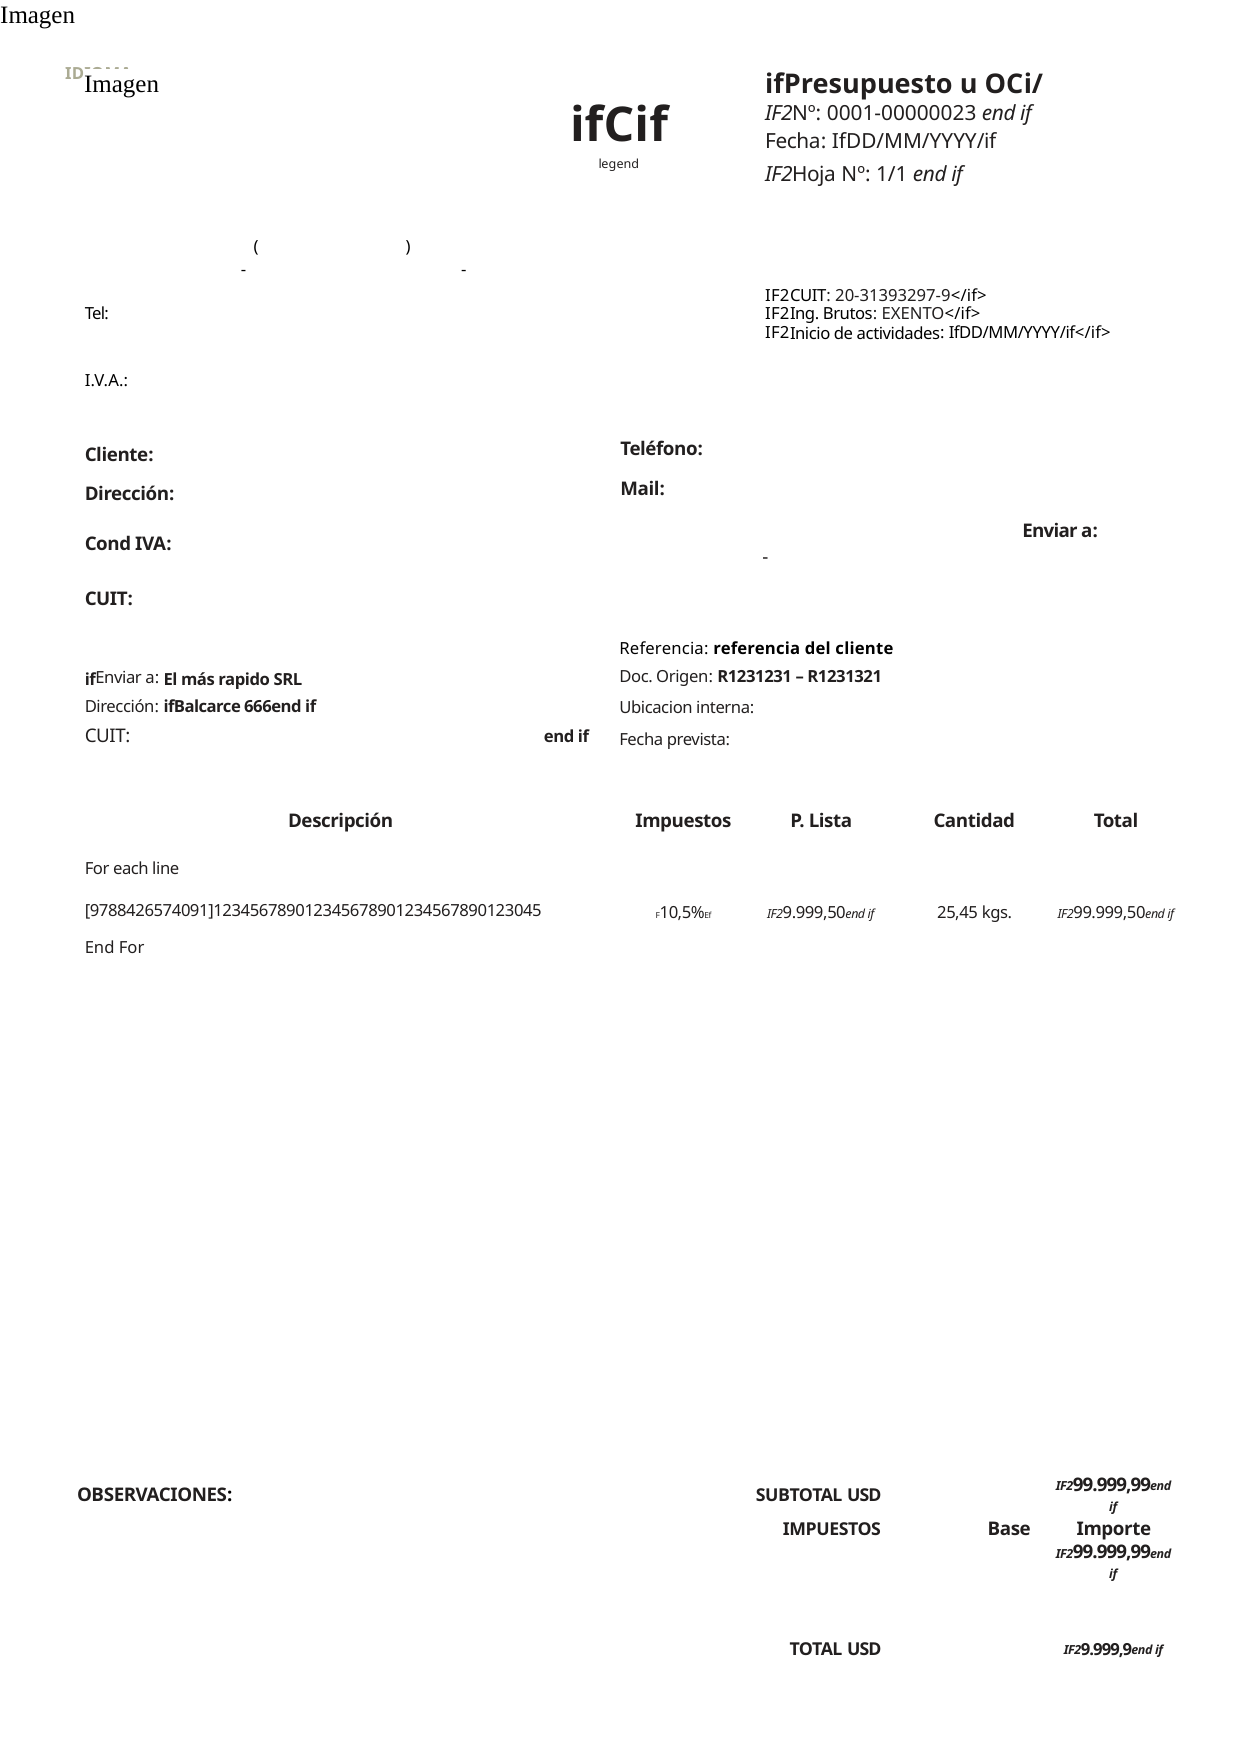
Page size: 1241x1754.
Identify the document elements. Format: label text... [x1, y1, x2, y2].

table_cell 25,45 kgs. [892, 891, 1057, 929]
table_header [1057, 851, 1176, 891]
table_cell [750, 930, 892, 970]
table_cell [892, 930, 1057, 970]
table_header [616, 851, 750, 891]
table_cell End For [65, 930, 616, 970]
table_cell IF29.999,50end if [750, 891, 892, 929]
table_cell [616, 930, 750, 970]
table_header [892, 851, 1057, 891]
table_cell [9788426574091]123456789012345678901234567890123045 [65, 891, 616, 929]
table_cell [1057, 930, 1176, 970]
table_header For each line [65, 851, 616, 891]
table_cell IF299.999,50end if [1057, 891, 1176, 929]
table_header [750, 851, 892, 891]
table_cell F10,5%Ef [616, 891, 750, 929]
